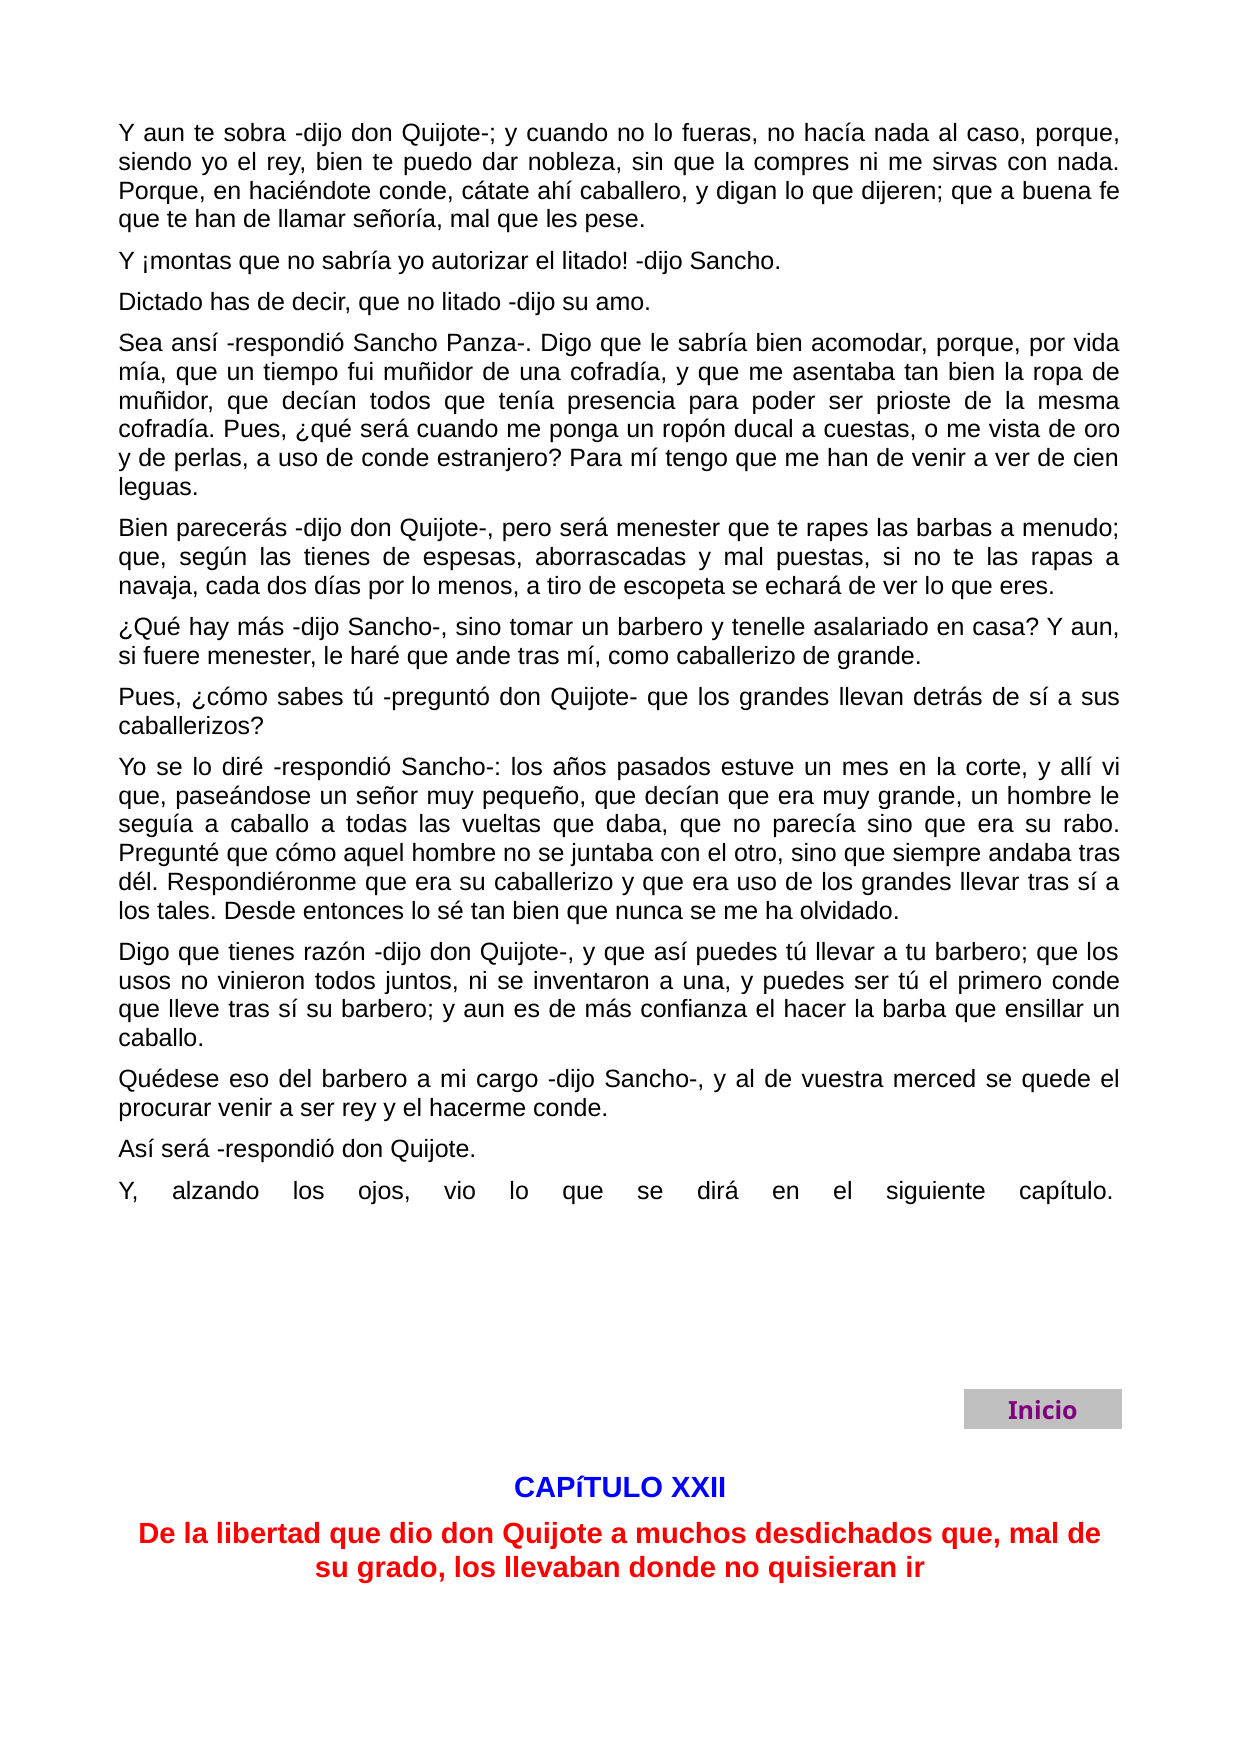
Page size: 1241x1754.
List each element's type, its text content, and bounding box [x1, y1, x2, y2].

text Yo se lo diré -respondió Sancho-: los años pasados estuve un mes en la corte, y allí vi que, paseándose un señor muy pequeño, que decían que era muy grande, un hombre le seguía a caballo a todas las vueltas que daba, que no parecía sino que era su rabo. Pregunté que cómo aquel hombre no se juntaba con el otro, sino que siempre andaba tras dél. Respondiéronme que era su caballerizo y que era uso de los grandes llevar tras sí a los tales. Desde entonces lo sé tan bien que nunca se me ha olvidado. [118, 752, 1122, 924]
text Bien parecerás -dijo don Quijote-, pero será menester que te rapes las barbas a menudo; que, según las tienes de espesas, aborrascadas y mal puestas, si no te las rapas a navaja, cada dos días por lo menos, a tiro de escopeta se echará de ver lo que eres. [118, 513, 1122, 599]
text Digo que tienes razón -dijo don Quijote-, y que así puedes tú llevar a tu barbero; que los usos no vinieron todos juntos, ni se inventaron a una, y puedes ser tú el primero conde que lleve tras sí su barbero; y aun es de más confianza el hacer la barba que ensillar un caballo. [118, 937, 1122, 1052]
table_header Inicio [964, 1389, 1122, 1429]
text CAPíTULO XXII [118, 1471, 1122, 1504]
text Dictado has de decir, que no litado -dijo su amo. [118, 287, 1122, 316]
text Pues, ¿cómo sabes tú -preguntó don Quijote- que los grandes llevan detrás de sí a sus caballerizos? [118, 682, 1122, 739]
text Y ¡montas que no sabría yo autorizar el litado! -dijo Sancho. [118, 246, 1122, 274]
text Y aun te sobra -dijo don Quijote-; y cuando no lo fueras, no hacía nada al caso, porque, siendo yo el rey, bien te puedo dar nobleza, sin que la compres ni me sirvas con nada. Porque, en haciéndote conde, cátate ahí caballero, y digan lo que dijeren; que a buena fe que te han de llamar señoría, mal que les pese. [118, 118, 1122, 233]
text Sea ansí -respondió Sancho Panza-. Digo que le sabría bien acomodar, porque, por vida mía, que un tiempo fui muñidor de una cofradía, y que me asentaba tan bien la ropa de muñidor, que decían todos que tenía presencia para poder ser prioste de la mesma cofradía. Pues, ¿qué será cuando me ponga un ropón ducal a cuestas, o me vista de oro y de perlas, a uso de conde estranjero? Para mí tengo que me han de venir a ver de cien leguas. [118, 328, 1122, 501]
text Quédese eso del barbero a mi cargo -dijo Sancho-, y al de vuestra merced se quede el procurar venir a ser rey y el hacerme conde. [118, 1064, 1122, 1122]
text Así será -respondió don Quijote. [118, 1134, 1122, 1163]
table_header [118, 1389, 963, 1429]
text ¿Qué hay más -dijo Sancho-, sino tomar un barbero y tenelle asalariado en casa? Y aun, si fuere menester, le haré que ande tras mí, como caballerizo de grande. [118, 612, 1122, 669]
text De la libertad que dio don Quijote a muchos desdichados que, mal de su grado, los llevaban donde no quisieran ir [118, 1517, 1122, 1584]
text Y, alzando los ojos, vio lo que se dirá en el siguiente capítulo. [118, 1176, 1122, 1377]
